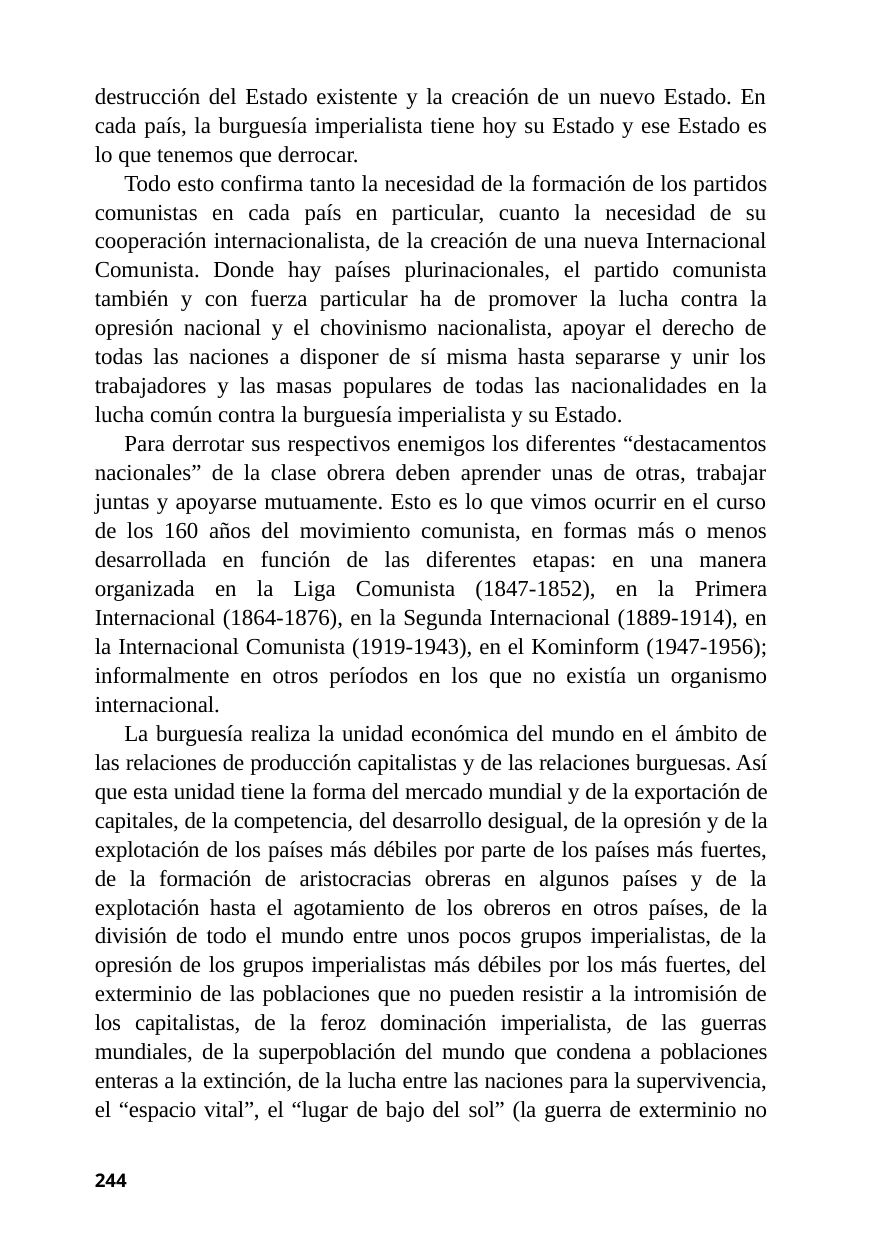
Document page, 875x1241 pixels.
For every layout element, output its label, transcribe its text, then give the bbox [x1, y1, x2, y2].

text La burguesía realiza la unidad económica del mundo en el ámbito de las relaciones de producción capitalistas y de las relaciones burguesas. Así que esta unidad tiene la forma del mercado mundial y de la exportación de capitales, de la competencia, del desarrollo desigual, de la opresión y de la explotación de los países más débiles por parte de los países más fuertes, de la formación de aristocracias obreras en algunos países y de la explotación hasta el agotamiento de los obreros en otros países, de la división de todo el mundo entre unos pocos grupos imperialistas, de la opresión de los grupos imperialistas más débiles por los más fuertes, del exterminio de las poblaciones que no pueden resistir a la intromisión de los capitalistas, de la feroz dominación imperialista, de las guerras mundiales, de la superpoblación del mundo que condena a poblaciones enteras a la extinción, de la lucha entre las naciones para la supervivencia, el “espacio vital”, el “lugar de bajo del sol” (la guerra de exterminio no [94, 720, 768, 1123]
text Todo esto confirma tanto la necesidad de la formación de los partidos comunistas en cada país en particular, cuanto la necesidad de su cooperación internacionalista, de la creación de una nueva Internacional Comunista. Donde hay países plurinacionales, el partido comunista también y con fuerza particular ha de promover la lucha contra la opresión nacional y el chovinismo nacionalista, apoyar el derecho de todas las naciones a disponer de sí misma hasta separarse y unir los trabajadores y las masas populares de todas las nacionalidades en la lucha común contra la burguesía imperialista y su Estado. [94, 169, 768, 428]
text Para derrotar sus respectivos enemigos los diferentes “destacamentos nacionales” de la clase obrera deben aprender unas de otras, trabajar juntas y apoyarse mutuamente. Esto es lo que vimos ocurrir en el curso de los 160 años del movimiento comunista, en formas más o menos desarrollada en función de las diferentes etapas: en una manera organizada en la Liga Comunista (1847-1852), en la Primera Internacional (1864-1876), en la Segunda Internacional (1889-1914), en la Internacional Comunista (1919-1943), en el Kominform (1947-1956); informalmente en otros períodos en los que no existía un organismo internacional. [94, 430, 768, 717]
text destrucción del Estado existente y la creación de un nuevo Estado. En cada país, la burguesía imperialista tiene hoy su Estado y ese Estado es lo que tenemos que derrocar. [94, 83, 768, 167]
